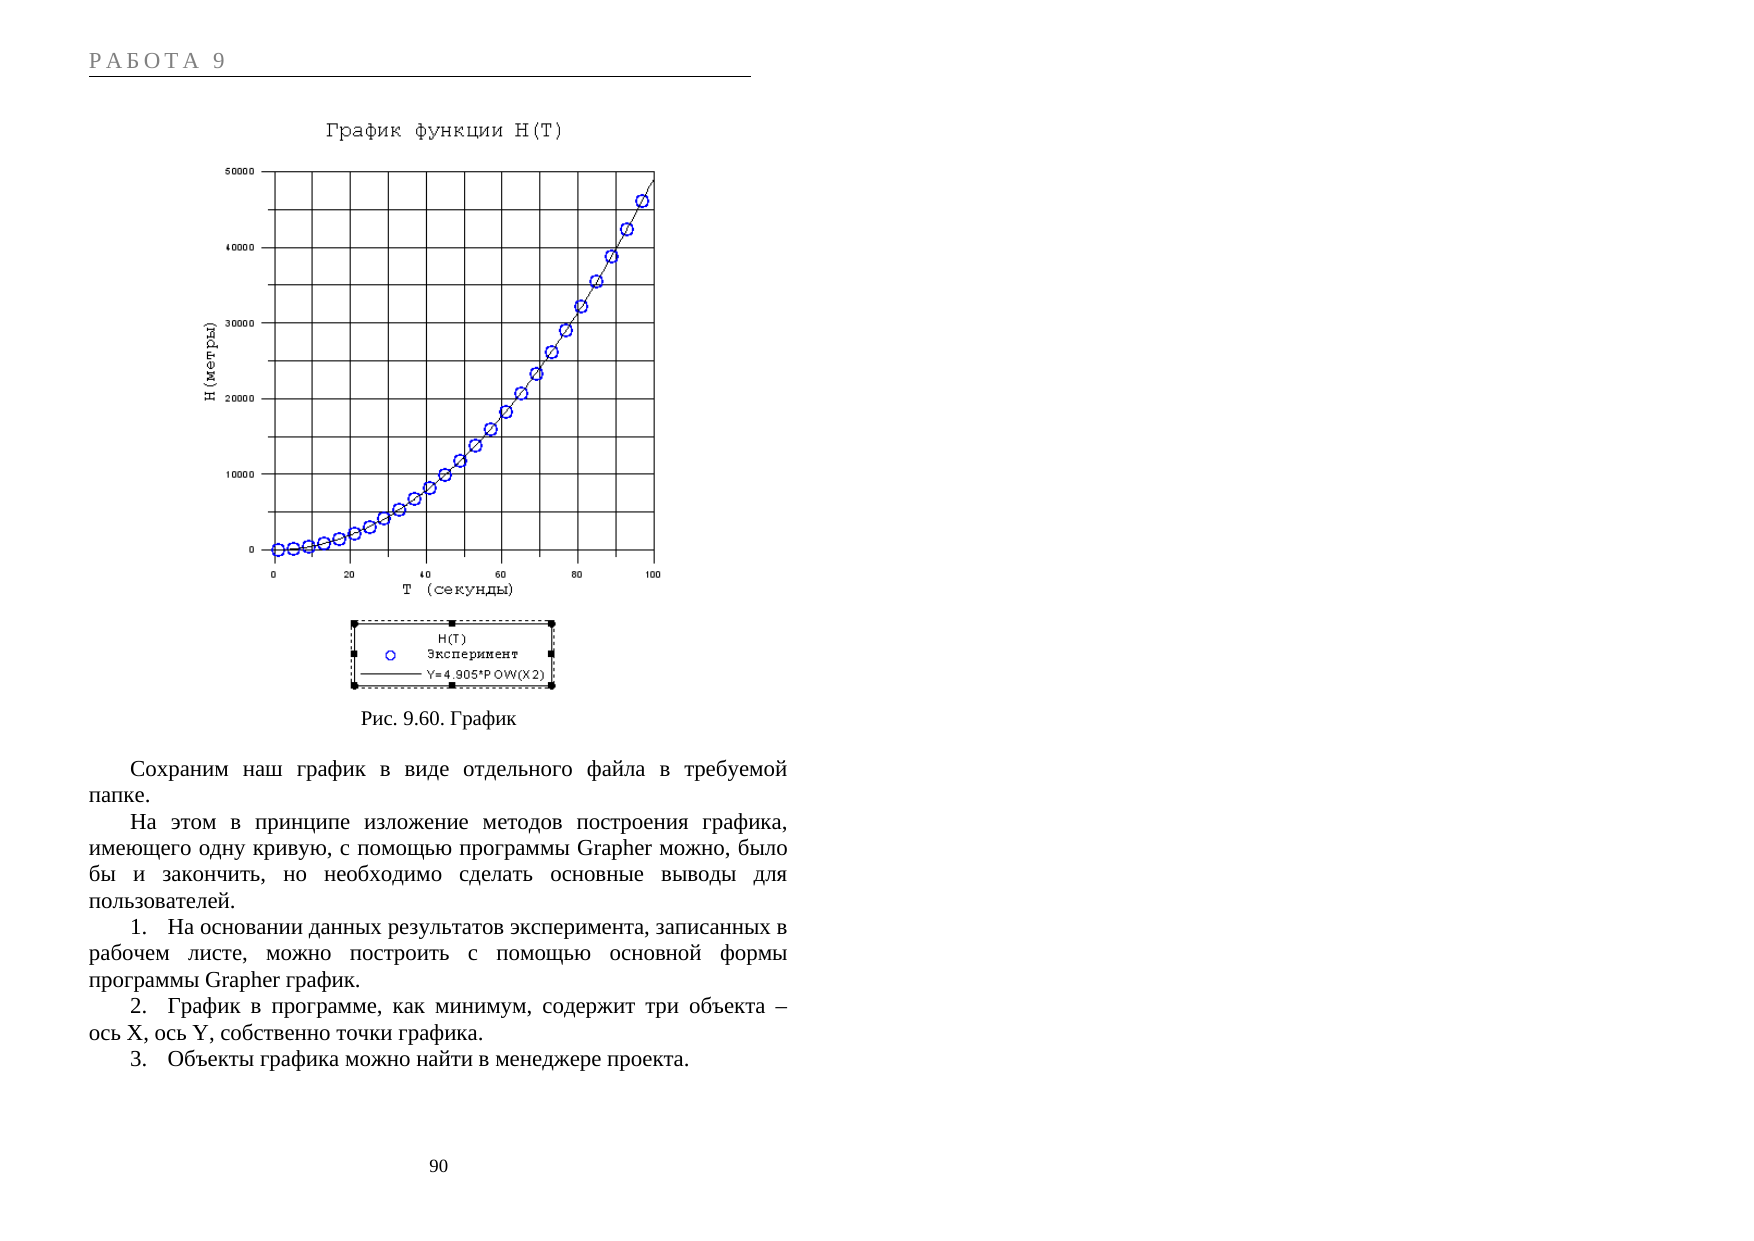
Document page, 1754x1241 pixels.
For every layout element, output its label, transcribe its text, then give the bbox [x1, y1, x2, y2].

text Сохраним наш график в виде отдельного файла в требуемой папке. [89, 755, 788, 808]
list Объекты графика можно найти в менеджере проекта. [89, 1045, 788, 1071]
list График в программе, как минимум, содержит три объекта – ось Х, ось Y, собственно точки графика. [89, 992, 788, 1045]
list На основании данных результатов эксперимента, записанных в рабочем листе, можно построить с помощью основной формы программы Grapher график. [89, 913, 788, 992]
picture [195, 106, 682, 706]
text На этом в принципе изложение методов построения графика, имеющего одну кривую, с помощью программы Grapher можно, было бы и закончить, но необходимо сделать основные выводы для пользователей. [89, 808, 788, 913]
text Рис. 9.60. График [89, 706, 788, 730]
